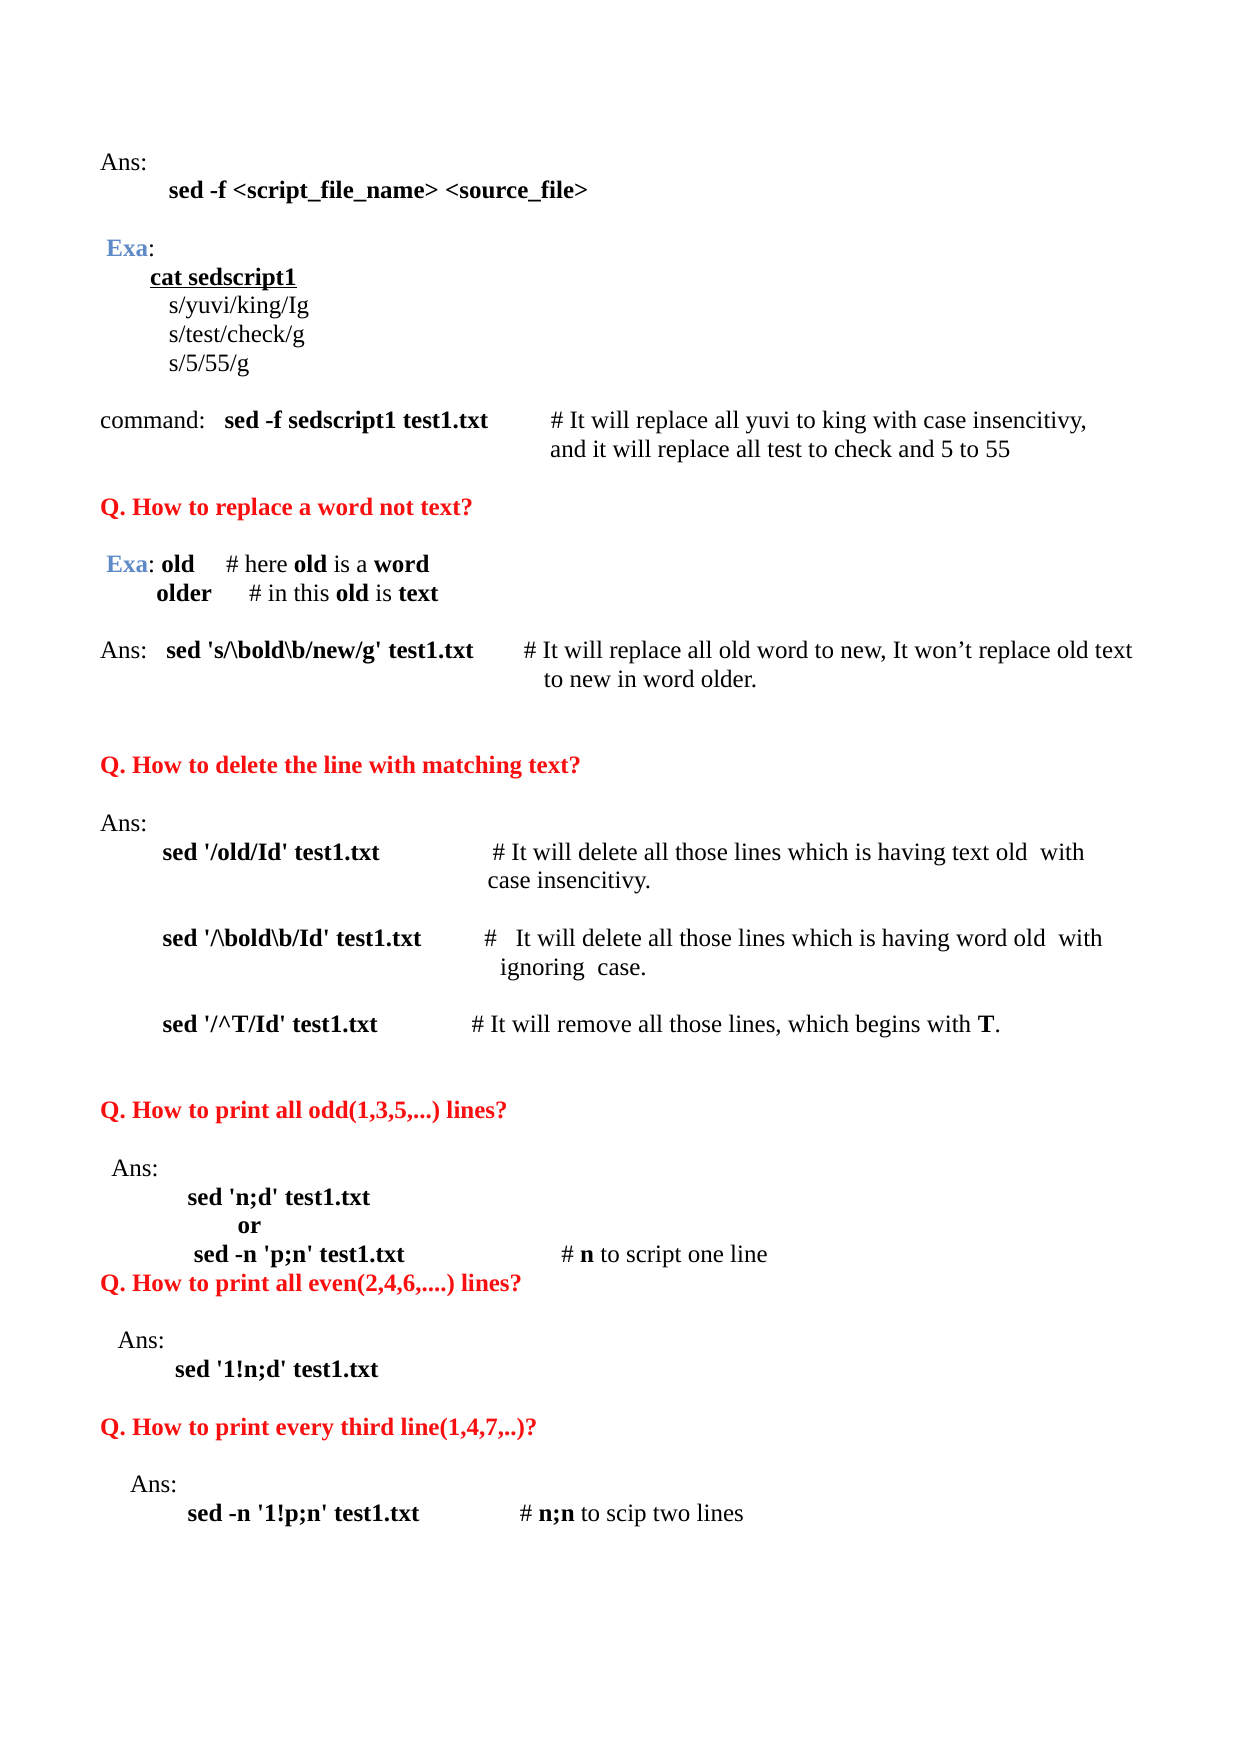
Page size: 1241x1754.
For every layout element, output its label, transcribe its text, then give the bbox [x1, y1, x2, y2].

text sed '/^T/Id' test1.txt # It will remove all those lines, which begins with T. [100, 1009, 1175, 1038]
text sed '1!n;d' test1.txt [100, 1354, 1175, 1383]
text and it will replace all test to check and 5 to 55 [100, 434, 1175, 463]
text Q. How to print all odd(1,3,5,...) lines? [100, 1096, 1175, 1124]
text Q. How to print all even(2,4,6,....) lines? [100, 1268, 1175, 1297]
text Ans: [100, 1326, 1175, 1354]
text sed '/\bold\b/Id' test1.txt # It will delete all those lines which is having word old with [100, 923, 1175, 952]
text Ans: [100, 808, 1175, 837]
text Ans: sed 's/\bold\b/new/g' test1.txt # It will replace all old word to new, It won’t replace old text [100, 636, 1175, 664]
text older # in this old is text [100, 578, 1175, 607]
text case insencitivy. [100, 866, 1175, 894]
text Ans: [100, 1469, 1175, 1498]
text s/test/check/g [100, 319, 1175, 348]
text Ans: [100, 147, 1175, 176]
text Q. How to delete the line with matching text? [100, 751, 1175, 779]
text ignoring case. [100, 952, 1175, 981]
text to new in word older. [100, 664, 1175, 693]
text Q. How to print every third line(1,4,7,..)? [100, 1412, 1175, 1441]
text or [100, 1211, 1175, 1239]
text s/5/55/g [100, 348, 1175, 377]
text Exa: [100, 233, 1175, 262]
text sed 'n;d' test1.txt [100, 1182, 1175, 1211]
text s/yuvi/king/Ig [100, 291, 1175, 319]
text command: sed -f sedscript1 test1.txt # It will replace all yuvi to king with case insencitivy, [100, 406, 1175, 434]
text Ans: [100, 1153, 1175, 1182]
text Q. How to replace a word not text? [100, 492, 1175, 521]
text sed -f <script_file_name> <source_file> [100, 176, 1175, 204]
text sed -n '1!p;n' test1.txt # n;n to scip two lines [100, 1498, 1175, 1527]
text sed '/old/Id' test1.txt # It will delete all those lines which is having text old with [100, 837, 1175, 866]
text sed -n 'p;n' test1.txt # n to script one line [100, 1239, 1175, 1268]
text cat sedscript1 [100, 262, 1175, 291]
text Exa: old # here old is a word [100, 549, 1175, 578]
